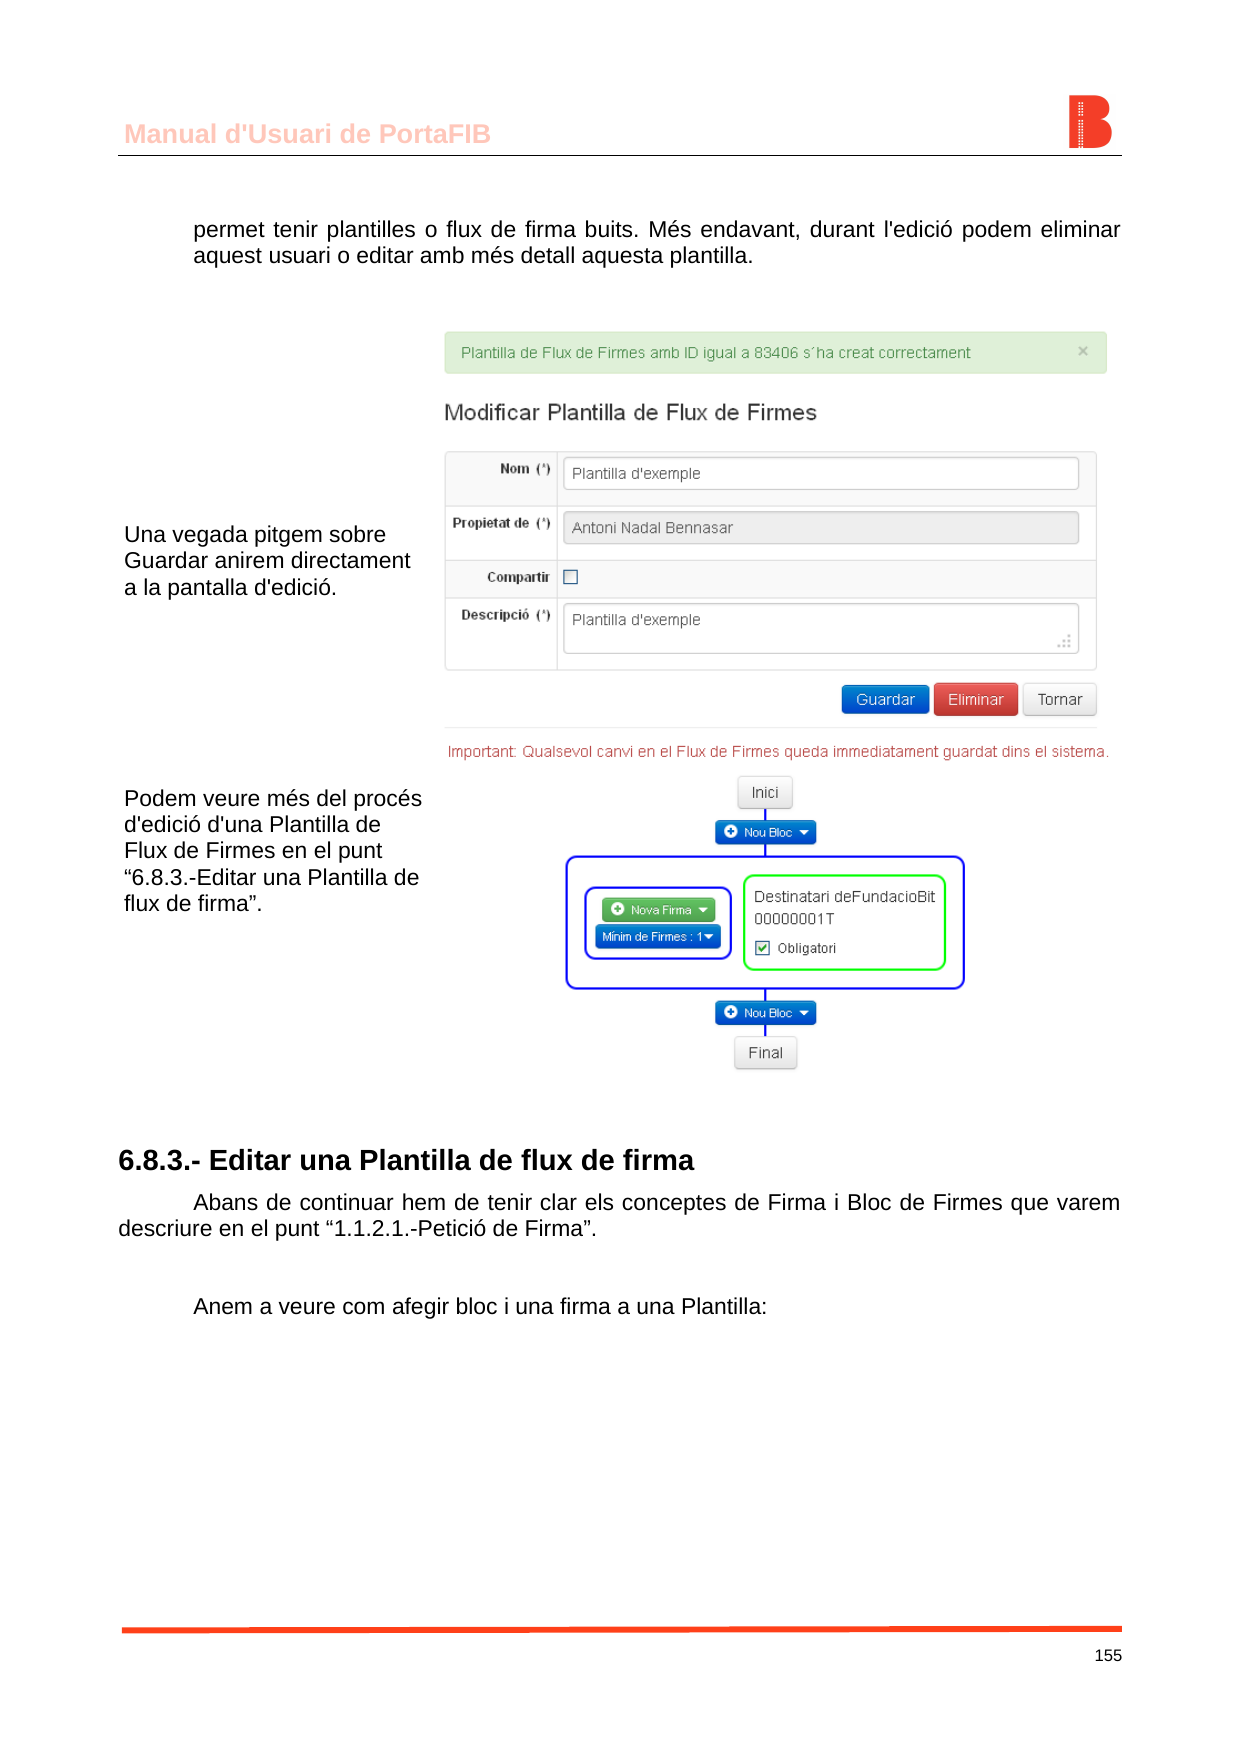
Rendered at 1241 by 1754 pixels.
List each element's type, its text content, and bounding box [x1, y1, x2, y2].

text Anem a veure com afegir bloc i una firma a una Plantilla: [118, 1293, 1122, 1319]
picture [1063, 94, 1117, 150]
subtitle Editar una Plantilla de flux de firma [118, 1143, 1122, 1176]
text Abans de continuar hem de tenir clar els conceptes de Firma i Bloc de Firmes que varem descriure en el punt “1.1.2.1Petició de Firma”. [118, 1189, 1122, 1242]
table_header Una vegada pitgem sobre Guardar anirem directament a la pantalla d'edició. Podem veure més del procés d'edició d'una Plantilla de Flux de Firmes en el punt “6.8.3Editar una Plantilla de flux de firma”. [118, 320, 433, 1118]
picture [438, 325, 1117, 1086]
table_header [433, 320, 1122, 1118]
list permet tenir plantilles o flux de firma buits. Més endavant, durant l'edició podem eliminar aquest usuari o editar amb més detall aquesta plantilla. [156, 216, 1122, 268]
